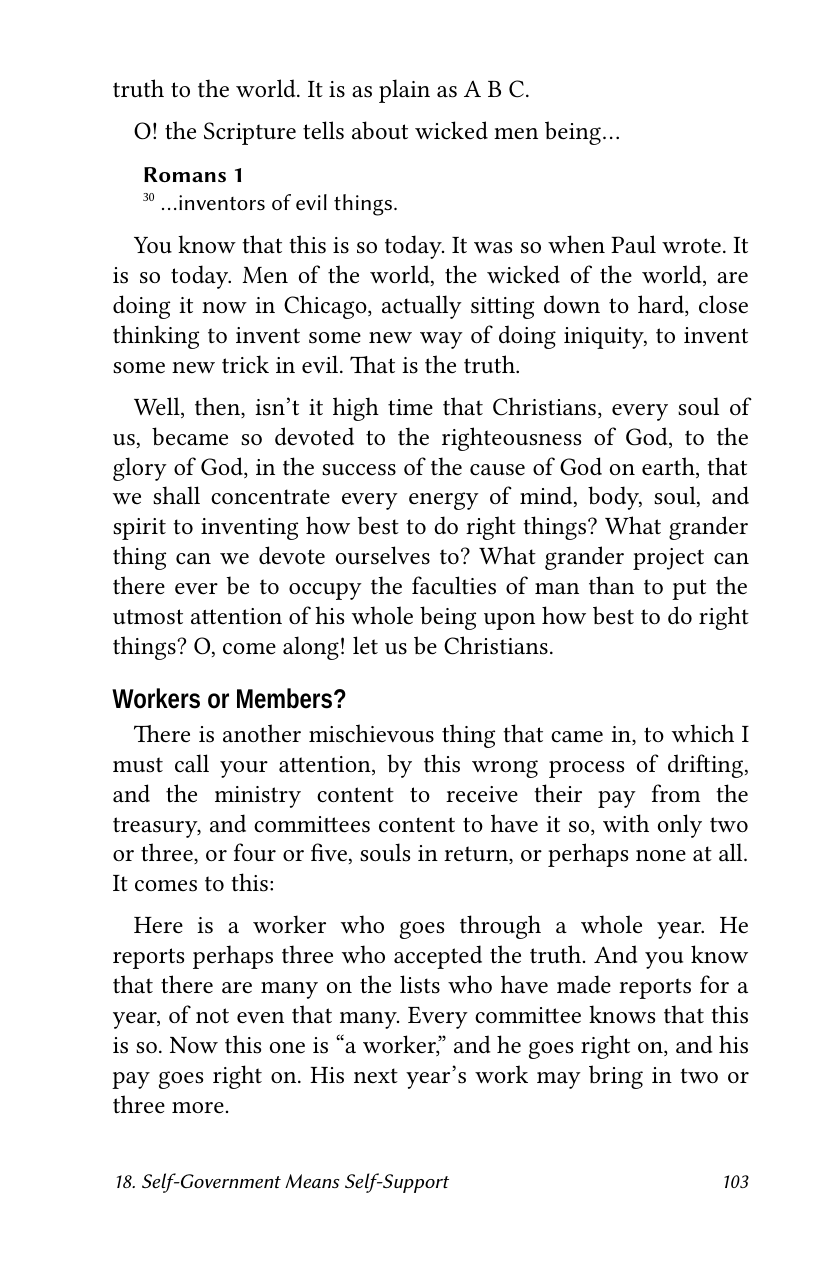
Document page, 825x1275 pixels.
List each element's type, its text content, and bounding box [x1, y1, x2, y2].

text There is another mischievous thing that came in, to which I must call your attention, by this wrong process of drifting, and the ministry content to receive their pay from the treasury, and committees content to have it so, with only two or three, or four or five, souls in return, or perhaps none at all. It comes to this: [112, 720, 750, 898]
text Here is a worker who goes through a whole year. He reports perhaps three who accepted the truth. And you know that there are many on the lists who have made reports for a year, of not even that many. Every committee knows that this is so. Now this one is “a worker,” and he goes right on, and his pay goes right on. His next year’s work may bring in two or three more. [112, 911, 750, 1119]
text Romans 1 [142, 162, 750, 188]
text Well, then, isn’t it high time that Christians, every soul of us, became so devoted to the righteousness of God, to the glory of God, in the success of the cause of God on earth, that we shall concentrate every energy of mind, body, soul, and spirit to inventing how best to do right things? What grander thing can we devote ourselves to? What grander project can there ever be to occupy the faculties of man than to put the utmost attention of his whole being upon how best to do right things? O, come along! let us be Christians. [112, 393, 750, 660]
text You know that this is so today. It was so when Paul wrote. It is so today. Men of the world, the wicked of the world, are doing it now in Chicago, actually sitting down to hard, close thinking to invent some new way of doing iniquity, to invent some new trick in evil. That is the truth. [112, 231, 750, 379]
text 30 ...inventors of evil things. [142, 189, 720, 216]
text truth to the world. It is as plain as A B C. [112, 75, 750, 103]
subtitle Workers or Members? [112, 683, 750, 714]
text O! the Scripture tells about wicked men being… [112, 117, 750, 146]
